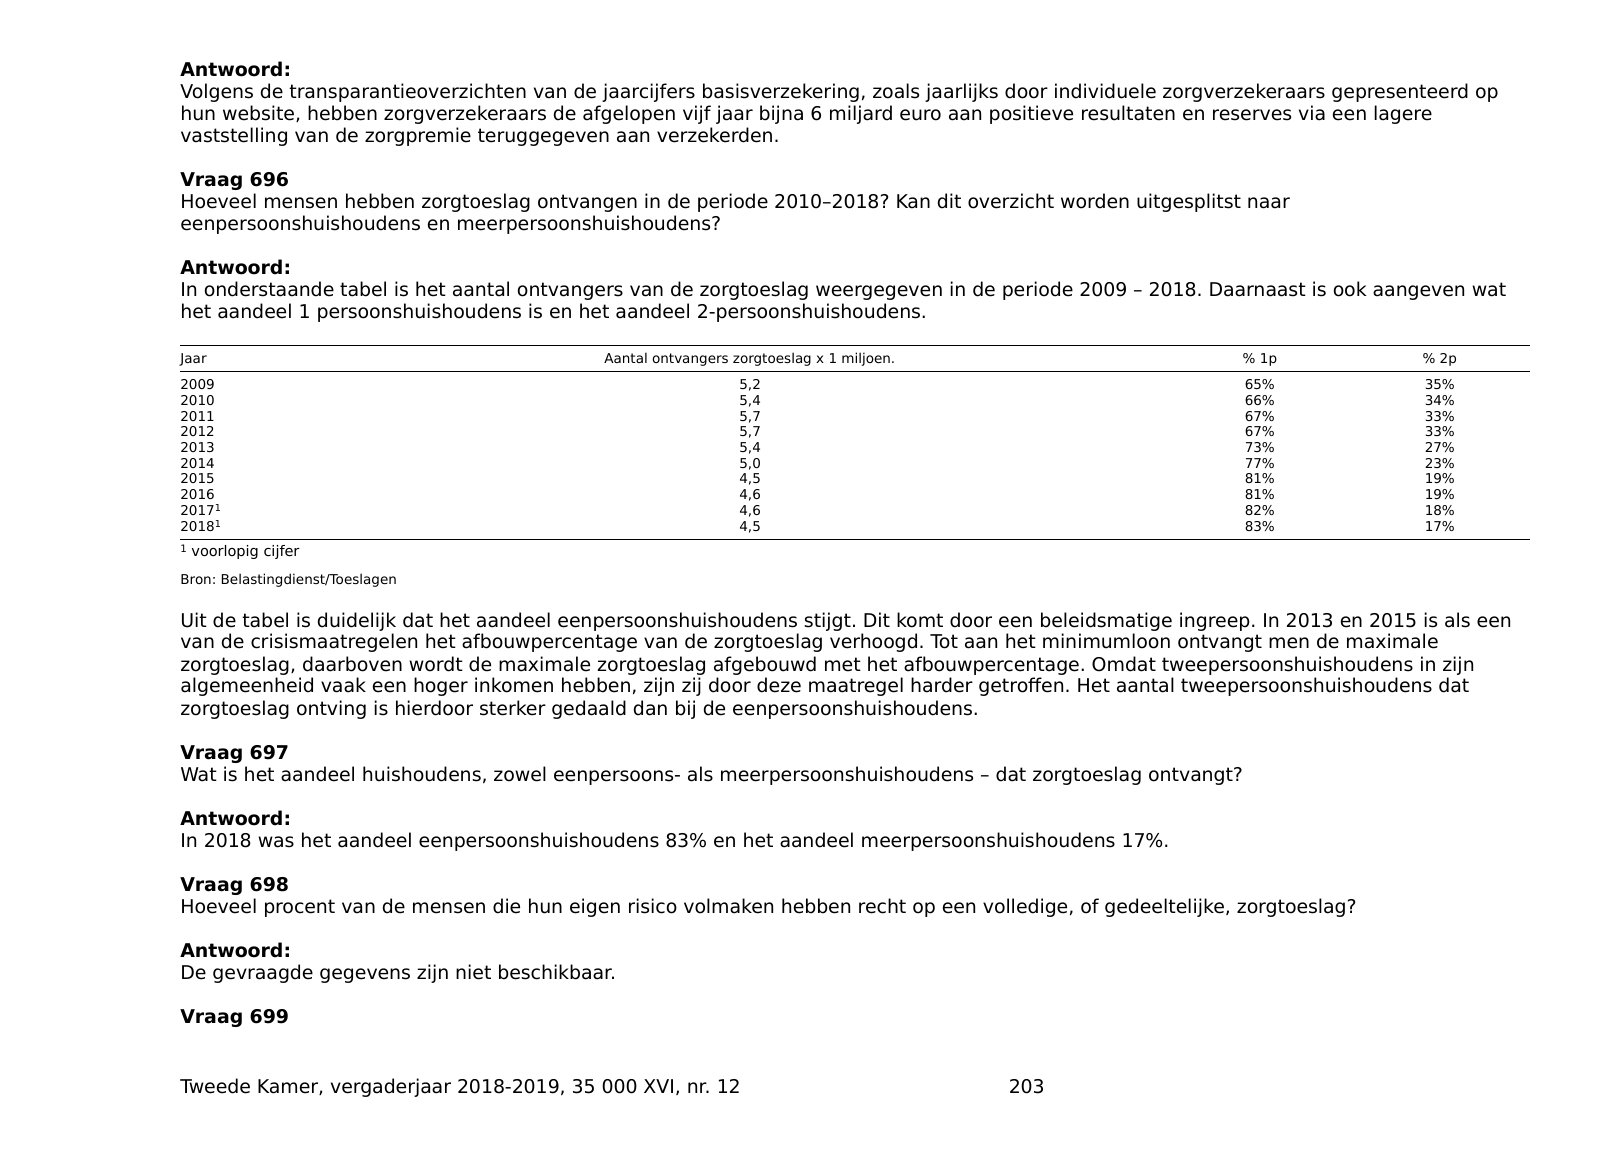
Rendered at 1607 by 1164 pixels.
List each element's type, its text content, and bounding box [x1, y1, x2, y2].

text In onderstaande tabel is het aantal ontvangers van de zorgtoeslag weergegeven in de periode 2009 – 2018. Daarnaast is ook aangeven wat het aandeel 1 persoonshuishoudens is en het aandeel 2-persoonshuishoudens. [180, 279, 1529, 323]
table_header Aantal ontvangers zorgtoeslag x 1 miljoen. [330, 346, 1169, 371]
table_cell 35% [1350, 372, 1529, 393]
table_cell 5,7 [330, 424, 1169, 440]
table_cell 2016 [180, 487, 330, 503]
table_cell 33% [1350, 409, 1529, 424]
table_cell 18% [1350, 503, 1529, 518]
table_cell 5,2 [330, 372, 1169, 393]
table_cell 33% [1350, 424, 1529, 440]
table_cell 77% [1170, 456, 1349, 471]
table_cell 4,6 [330, 487, 1169, 503]
text Vraag 699 [180, 1006, 1529, 1028]
text Wat is het aandeel huishoudens, zowel eenpersoons- als meerpersoonshuishoudens – dat zorgtoeslag ontvangt? [180, 763, 1529, 786]
table_header Jaar [180, 346, 330, 371]
table_cell 23% [1350, 456, 1529, 471]
text Volgens de transparantieoverzichten van de jaarcijfers basisverzekering, zoals jaarlijks door individuele zorgverzekeraars gepresenteerd op hun website, hebben zorgverzekeraars de afgelopen vijf jaar bijna 6 miljard euro aan positieve resultaten en reserves via een lagere vaststelling van de zorgpremie teruggegeven aan verzekerden. [180, 81, 1529, 147]
table_cell 81% [1170, 487, 1349, 503]
text Hoeveel procent van de mensen die hun eigen risico volmaken hebben recht op een volledige, of gedeeltelijke, zorgtoeslag? [180, 896, 1529, 918]
table_cell 19% [1350, 487, 1529, 503]
table_cell 2009 [180, 372, 330, 393]
table_cell 73% [1170, 440, 1349, 456]
table_cell 2010 [180, 393, 330, 408]
table_cell 82% [1170, 503, 1349, 518]
table_cell 2011 [180, 409, 330, 424]
table_cell 34% [1350, 393, 1529, 408]
text Antwoord: [180, 59, 1529, 81]
table_cell 83% [1170, 519, 1349, 539]
table_cell 4,5 [330, 471, 1169, 487]
text Antwoord: [180, 808, 1529, 830]
text Antwoord: [180, 257, 1529, 279]
table_cell 2012 [180, 424, 330, 440]
text Antwoord: [180, 940, 1529, 962]
text Vraag 698 [180, 874, 1529, 896]
table_cell 81% [1170, 471, 1349, 487]
text In 2018 was het aandeel eenpersoonshuishoudens 83% en het aandeel meerpersoonshuishoudens 17%. [180, 830, 1529, 852]
table_cell 5,4 [330, 393, 1169, 408]
text De gevraagde gegevens zijn niet beschikbaar. [180, 962, 1529, 984]
table_cell 27% [1350, 440, 1529, 456]
table_cell 17% [1350, 519, 1529, 539]
table_cell 20181 [180, 519, 330, 539]
table_cell 4,5 [330, 519, 1169, 539]
text Vraag 696 [180, 169, 1529, 191]
table_cell 2013 [180, 440, 330, 456]
table_cell 67% [1170, 409, 1349, 424]
text Uit de tabel is duidelijk dat het aandeel eenpersoonshuishoudens stijgt. Dit komt door een beleidsmatige ingreep. In 2013 en 2015 is als een van de crisismaatregelen het afbouwpercentage van de zorgtoeslag verhoogd. Tot aan het minimumloon ontvangt men de maximale zorgtoeslag, daarboven wordt de maximale zorgtoeslag afgebouwd met het afbouwpercentage. Omdat tweepersoonshuishoudens in zijn algemeenheid vaak een hoger inkomen hebben, zijn zij door deze maatregel harder getroffen. Het aantal tweepersoonshuishoudens dat zorgtoeslag ontving is hierdoor sterker gedaald dan bij de eenpersoonshuishoudens. [180, 609, 1529, 719]
table_cell 5,4 [330, 440, 1169, 456]
table_cell 1 voorlopig cijfer Bron: Belastingdienst/Toeslagen [180, 540, 1529, 587]
table_cell 2014 [180, 456, 330, 471]
table_cell 19% [1350, 471, 1529, 487]
text Hoeveel mensen hebben zorgtoeslag ontvangen in de periode 2010–2018? Kan dit overzicht worden uitgesplitst naar eenpersoonshuishoudens en meerpersoonshuishoudens? [180, 191, 1529, 235]
table_cell 67% [1170, 424, 1349, 440]
table_cell 4,6 [330, 503, 1169, 518]
table_cell 2015 [180, 471, 330, 487]
table_cell 5,0 [330, 456, 1169, 471]
table_cell 20171 [180, 503, 330, 518]
table_header % 1p [1170, 346, 1349, 371]
table_cell 65% [1170, 372, 1349, 393]
text Vraag 697 [180, 742, 1529, 763]
table_header % 2p [1350, 346, 1529, 371]
table_cell 5,7 [330, 409, 1169, 424]
table_cell 66% [1170, 393, 1349, 408]
